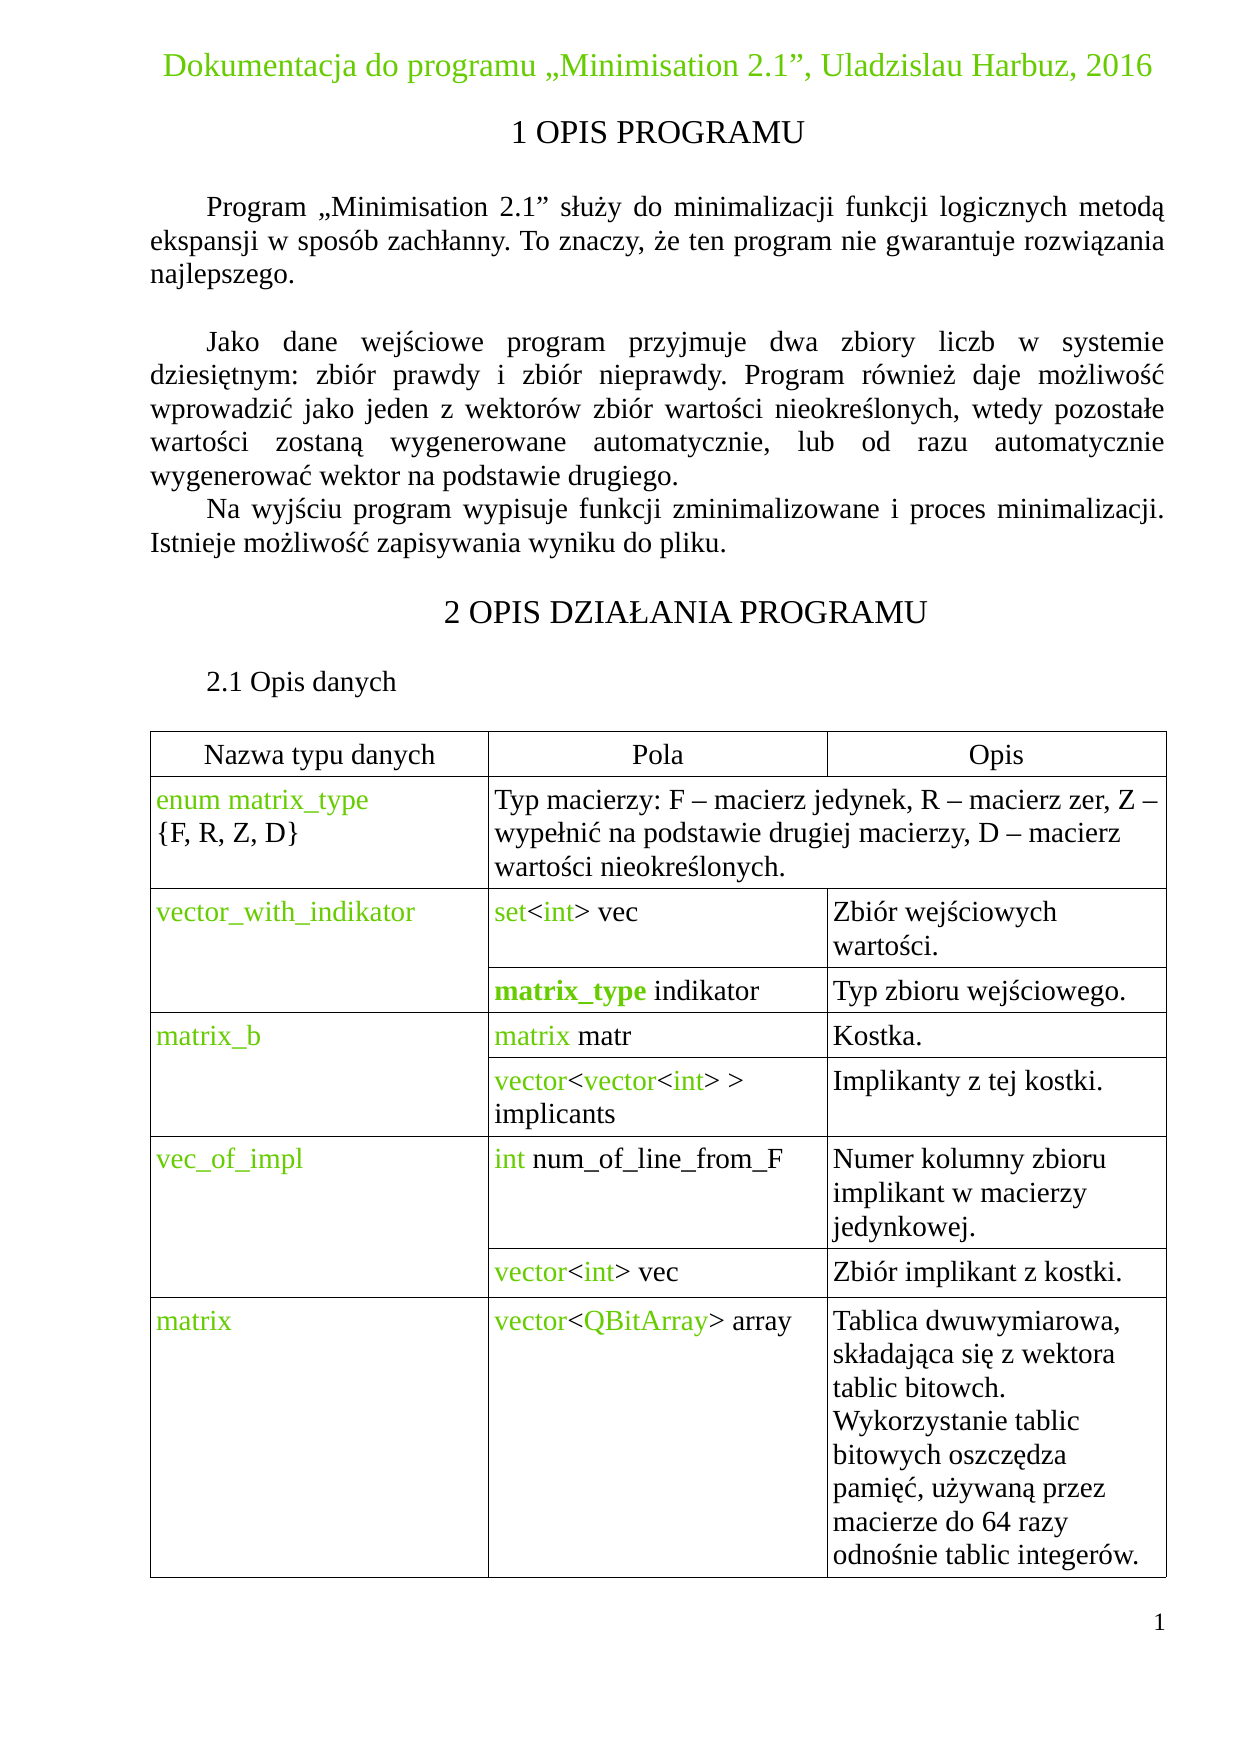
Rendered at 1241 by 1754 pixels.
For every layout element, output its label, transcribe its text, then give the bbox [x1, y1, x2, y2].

table_cell vector<vector<int> > implicants [489, 1058, 827, 1136]
table_cell Tablica dwuwymiarowa, składająca się z wektora tablic bitowch. Wykorzystanie tablic bitowych oszczędza pamięć, używaną przez macierze do 64 razy odnośnie tablic integerów. [828, 1298, 1166, 1577]
table_cell vector<int> vec [489, 1249, 827, 1297]
table_cell enum matrix_type {F, R, Z, D} [151, 777, 488, 888]
table_cell matrix_b [151, 1013, 488, 1136]
table_cell int num_of_line_from_F [489, 1137, 827, 1248]
table_cell Implikanty z tej kostki. [828, 1058, 1166, 1136]
table_cell matrix_type indikator [489, 968, 827, 1012]
text Jako dane wejściowe program przyjmuje dwa zbiory liczb w systemie dziesiętnym: zbiór prawdy i zbiór nieprawdy. Program również daje możliwość wprowadzić jako jeden z wektorów zbiór wartości nieokreślonych, wtedy pozostałe wartości zostaną wygenerowane automatycznie, lub od razu automatycznie wygenerować wektor na podstawie drugiego. [150, 324, 1166, 491]
table_cell Typ macierzy: F – macierz jedynek, R – macierz zer, Z – wypełnić na podstawie drugiej macierzy, D – macierz wartości nieokreślonych. [489, 777, 1166, 888]
table_cell Numer kolumny zbioru implikant w macierzy jedynkowej. [828, 1137, 1166, 1248]
table_header Opis [828, 732, 1166, 776]
table_cell Kostka. [828, 1013, 1166, 1057]
table_cell Zbiór wejściowych wartości. [828, 889, 1166, 967]
text Program „Minimisation 2.1” służy do minimalizacji funkcji logicznych metodą ekspansji w sposób zachłanny. To znaczy, że ten program nie gwarantuje rozwiązania najlepszego. [150, 189, 1166, 290]
table_cell vector_with_indikator [151, 889, 488, 1012]
text 1 OPIS PROGRAMU [150, 113, 1166, 151]
table_header Pola [489, 732, 827, 776]
table_cell Zbiór implikant z kostki. [828, 1249, 1166, 1297]
table_cell set<int> vec [489, 889, 827, 967]
table_cell vec_of_impl [151, 1137, 488, 1297]
text Na wyjściu program wypisuje funkcji zminimalizowane i proces minimalizacji. Istnieje możliwość zapisywania wyniku do pliku. [150, 491, 1166, 558]
table_cell Typ zbioru wejściowego. [828, 968, 1166, 1012]
table_header Nazwa typu danych [151, 732, 488, 776]
table_cell matrix matr [489, 1013, 827, 1057]
table_cell matrix [151, 1298, 488, 1577]
text 2.1 Opis danych [150, 664, 1166, 697]
text 2 OPIS DZIAŁANIA PROGRAMU [150, 592, 1166, 630]
table_cell vector<QBitArray> array [489, 1298, 827, 1577]
